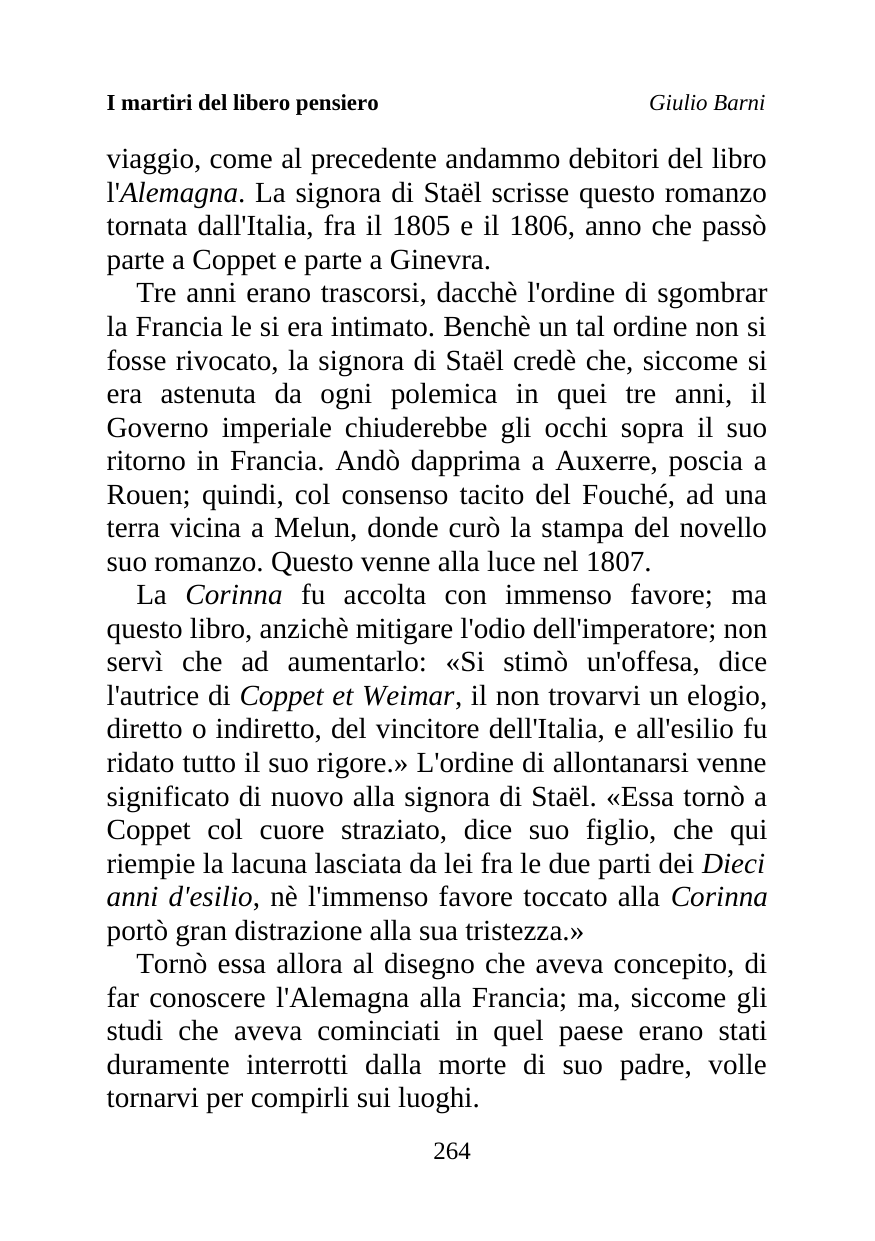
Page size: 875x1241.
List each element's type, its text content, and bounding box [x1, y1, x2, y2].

text La Corinna fu accolta con immenso favore; ma questo libro, anzichè mitigare l'odio dell'imperatore; non servì che ad aumentarlo: «Si stimò un'offesa, dice l'autrice di Coppet et Weimar, il non trovarvi un elogio, diretto o indiretto, del vincitore dell'Italia, e all'esilio fu ridato tutto il suo rigore.» L'ordine di allontanarsi venne significato di nuovo alla signora di Staël. «Essa tornò a Coppet col cuore straziato, dice suo figlio, che qui riempie la lacuna lasciata da lei fra le due parti dei Dieci anni d'esilio, nè l'immenso favore toccato alla Corinna portò gran distrazione alla sua tristezza.» [106, 577, 768, 946]
text Tre anni erano trascorsi, dacchè l'ordine di sgombrar la Francia le si era intimato. Benchè un tal ordine non si fosse rivocato, la signora di Staël credè che, siccome si era astenuta da ogni polemica in quei tre anni, il Governo imperiale chiuderebbe gli occhi sopra il suo ritorno in Francia. Andò dapprima a Auxerre, poscia a Rouen; quindi, col consenso tacito del Fouché, ad una terra vicina a Melun, donde curò la stampa del novello suo romanzo. Questo venne alla luce nel 1807. [106, 276, 768, 577]
text viaggio, come al precedente andammo debitori del libro l'Alemagna. La signora di Staël scrisse questo romanzo tornata dall'Italia, fra il 1805 e il 1806, anno che passò parte a Coppet e parte a Ginevra. [106, 141, 768, 276]
text Tornò essa allora al disegno che aveva concepito, di far conoscere l'Alemagna alla Francia; ma, siccome gli studi che aveva cominciati in quel paese erano stati duramente interrotti dalla morte di suo padre, volle tornarvi per compirli sui luoghi. [106, 946, 768, 1114]
